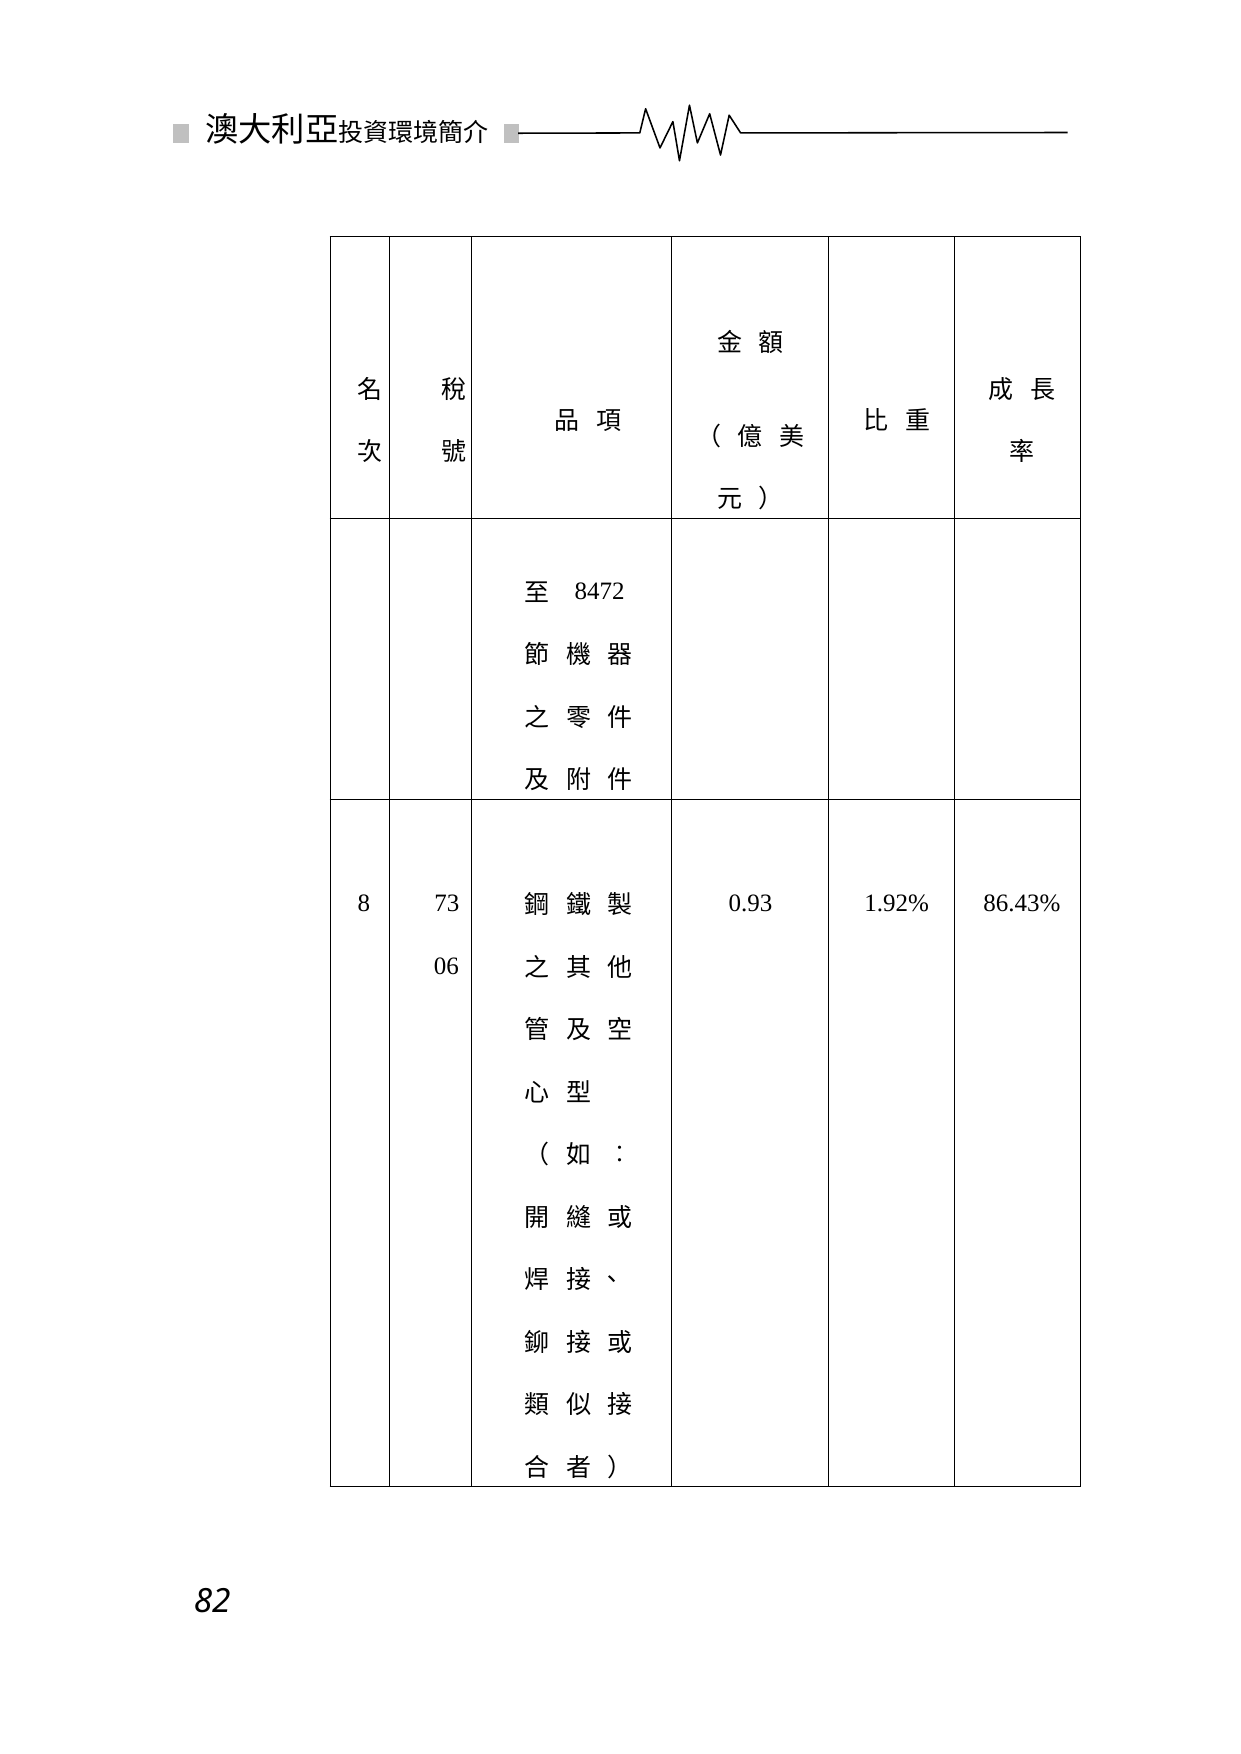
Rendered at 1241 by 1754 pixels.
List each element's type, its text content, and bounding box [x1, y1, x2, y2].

table_cell 86.43% [955, 800, 1080, 1486]
table_cell [672, 519, 828, 799]
table_cell 0.93 [672, 800, 828, 1486]
table_header 品項 [472, 237, 671, 517]
table_header 比重 [829, 237, 954, 517]
table_header 名次 [331, 237, 389, 517]
table_cell 鋼鐵製之其他管及空心型（如︰開縫或焊接、鉚接或類似接合者） [472, 800, 671, 1486]
table_header 金額 （億美元） [672, 237, 828, 517]
table_cell 1.92% [829, 800, 954, 1486]
table_cell 8 [331, 800, 389, 1486]
table_header 稅號 [390, 237, 471, 517]
table_cell 7306 [390, 800, 471, 1486]
table_cell [331, 519, 389, 799]
table_header 成長率 [955, 237, 1080, 517]
table_cell [829, 519, 954, 799]
table_cell [390, 519, 471, 799]
table_cell 至8472節機器之零件及附件 [472, 519, 671, 799]
table_cell [955, 519, 1080, 799]
